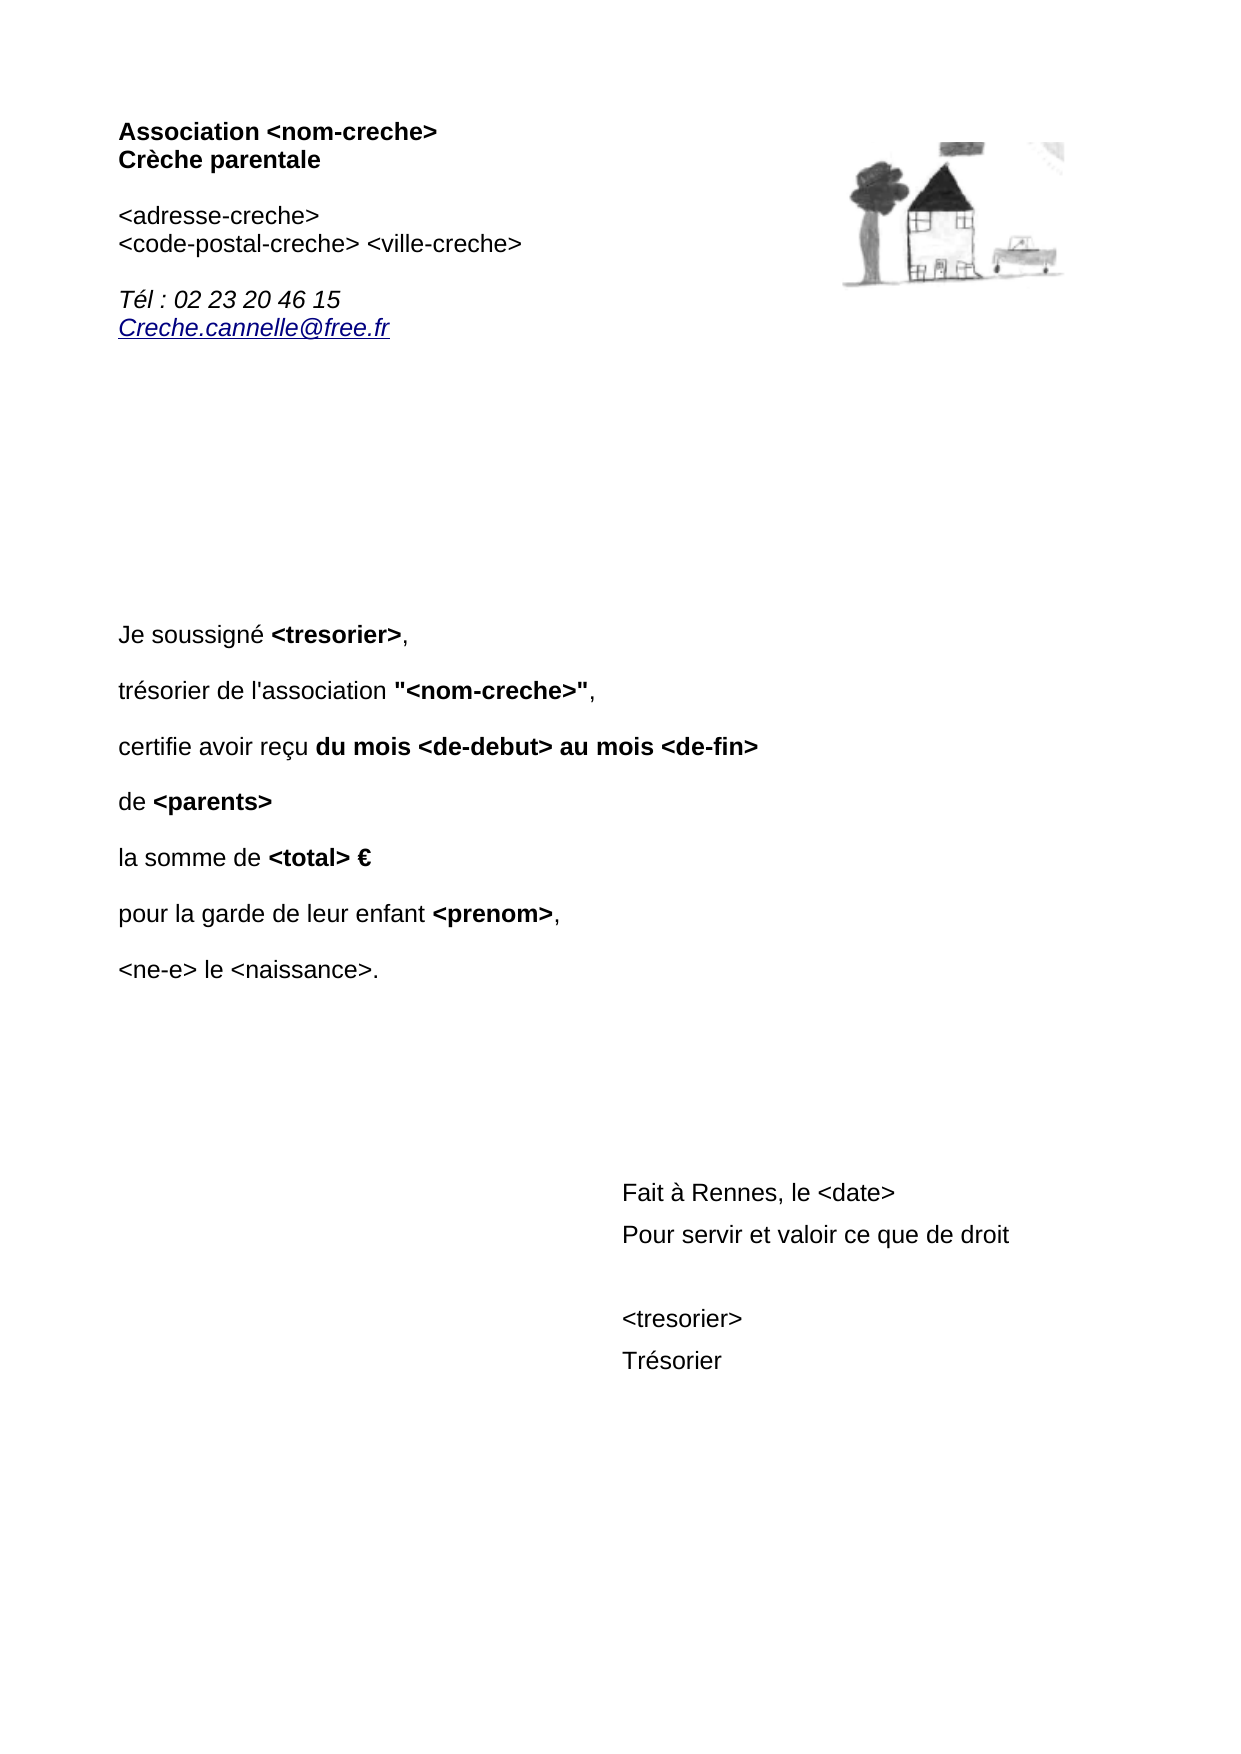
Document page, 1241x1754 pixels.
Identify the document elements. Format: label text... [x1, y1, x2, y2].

text Fait à Rennes, le <date> [118, 1179, 1122, 1207]
text <adresse-creche> [118, 202, 842, 230]
text de <parents> [118, 788, 1122, 816]
text [1102, 202, 1122, 230]
text Association <nom-creche> [118, 118, 1122, 146]
text certifie avoir reçu du mois <de-debut> au mois <de-fin> [118, 732, 1122, 760]
text la somme de <total> € [118, 844, 1122, 872]
text <code-postal-creche> <ville-creche> [118, 230, 842, 258]
text Trésorier [118, 1346, 1122, 1374]
text Je soussigné <tresorier>, [118, 621, 1122, 648]
text <ne-e> le <naissance>. [118, 956, 1122, 983]
text Tél : 02 23 20 46 15 [118, 286, 1122, 313]
text <tresorier> [118, 1304, 1122, 1332]
text Pour servir et valoir ce que de droit [118, 1221, 1122, 1249]
text pour la garde de leur enfant <prenom>, [118, 900, 1122, 928]
text [1102, 146, 1122, 174]
text trésorier de l'association "<nom-creche>", [118, 676, 1122, 704]
text Crèche parentale [118, 146, 842, 174]
picture [842, 142, 1102, 300]
text Creche.cannelle@free.fr [118, 313, 1122, 341]
